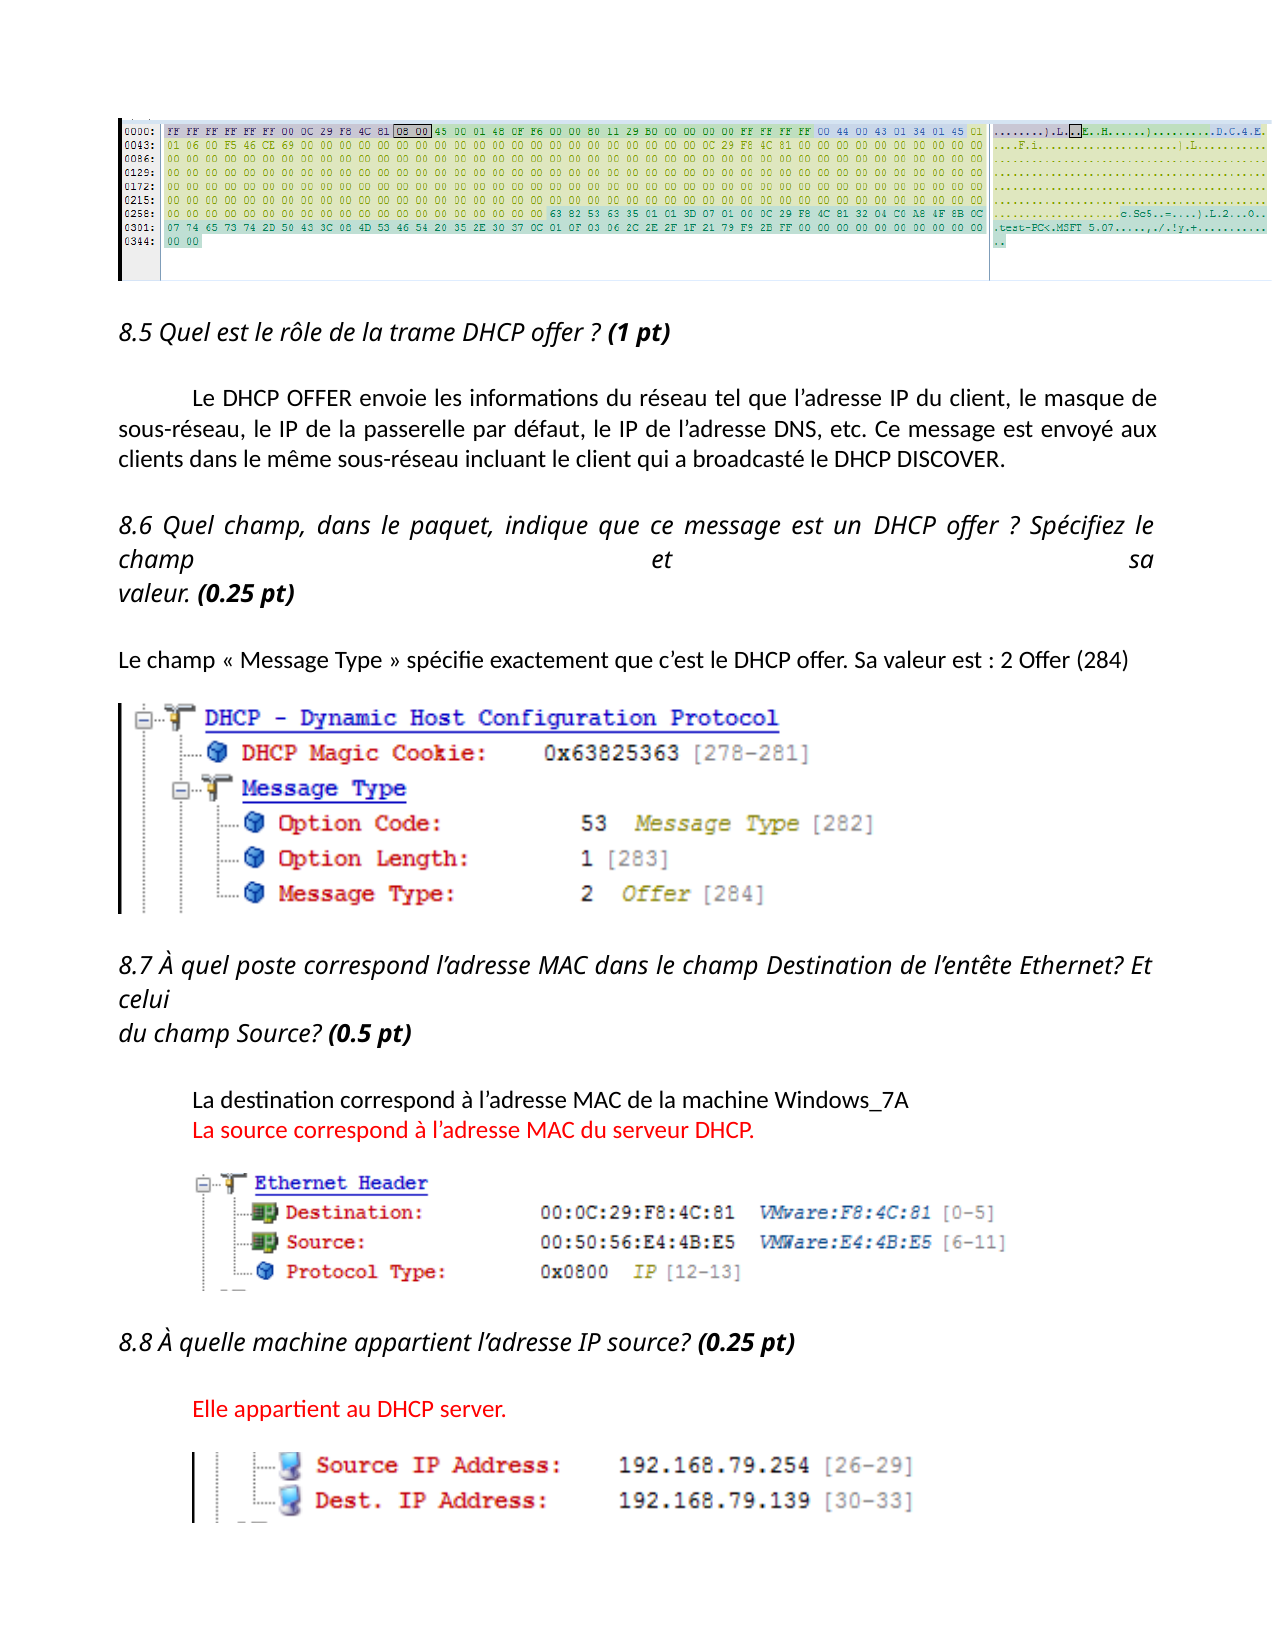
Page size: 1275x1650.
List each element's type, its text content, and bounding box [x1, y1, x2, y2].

text 8.7 À quel poste correspond l’adresse MAC dans le champ Destination de l’entête Ethernet? Et celui du champ Source? ​(0.5 pt) [118, 914, 1157, 1050]
text Le DHCP OFFER envoie les informations du réseau tel que l’adresse IP du client, le masque de sous-réseau, le IP de la passerelle par défaut, le IP de l’adresse DNS, etc. Ce message est envoyé aux clients dans le même sous-réseau incluant le client qui a broadcasté le DHCP DISCOVER. [118, 382, 1157, 474]
text 8.5 Quel est le rôle de la trame DHCP offer ? ​(1 pt) [118, 314, 1157, 348]
text 8.8 À quelle machine appartient l’adresse IP source? ​(0.25 pt) [118, 1291, 1157, 1359]
text 8.6 Quel champ, dans le paquet, indique que ce message est un ​DHCP ​offer ​? Spécifiez le champ et sa valeur. ​(0.25 pt) [118, 474, 1157, 610]
text Elle appartient au DHCP server. [118, 1393, 1157, 1423]
text Le champ « Message Type » spécifie exactement que c’est le DHCP offer. Sa valeur est : 2 Offer (284) [118, 644, 1157, 675]
text La destination correspond à l’adresse MAC de la machine Windows_7A [118, 1084, 1157, 1115]
text La source correspond à l’adresse MAC du serveur DHCP. [118, 1115, 1157, 1145]
